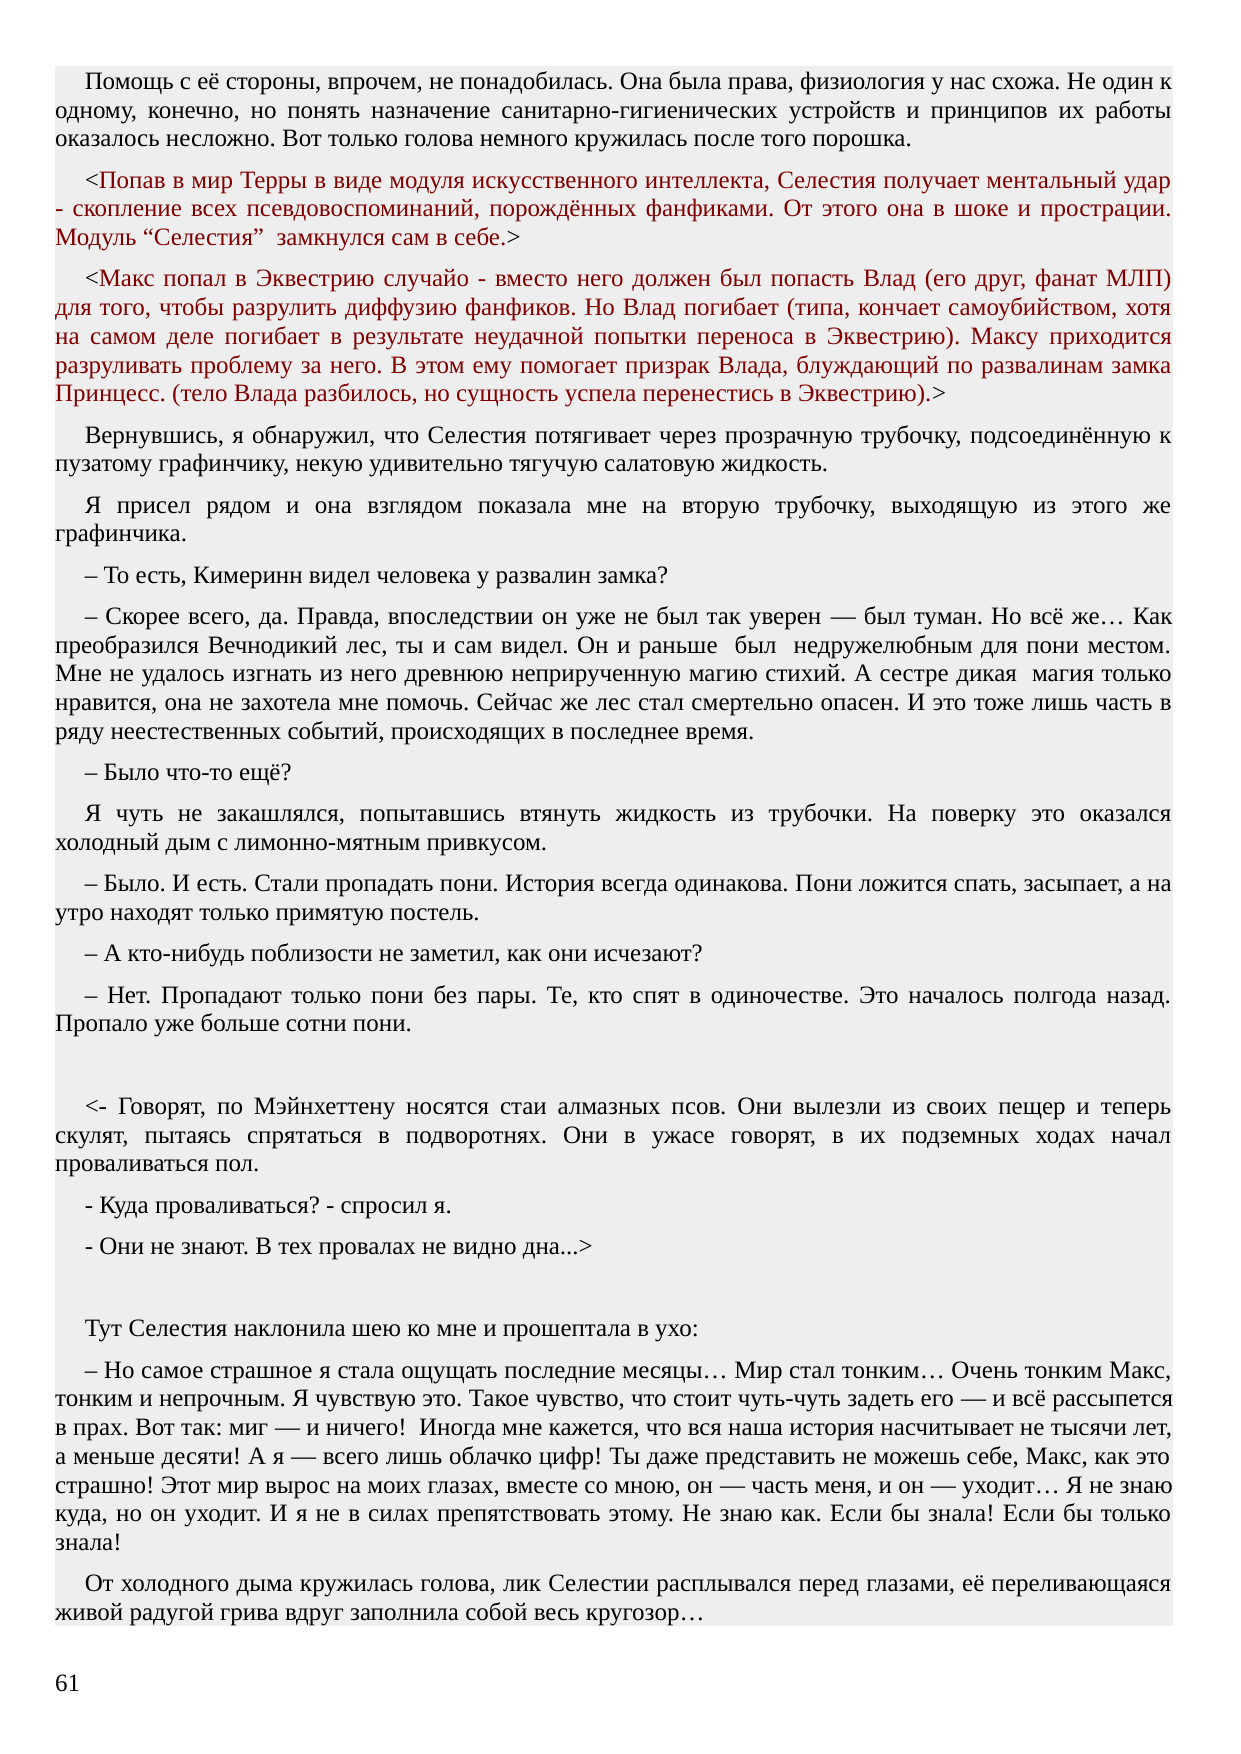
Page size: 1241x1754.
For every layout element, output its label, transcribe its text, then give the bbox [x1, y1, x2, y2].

text – Но самое страшное я стала ощущать последние месяцы… Мир стал тонким… Очень тонким Макс, тонким и непрочным. Я чувствую это. Такое чувство, что стоит чуть-чуть задеть его — и всё рассыпется в прах. Вот так: миг — и ничего! Иногда мне кажется, что вся наша история насчитывает не тысячи лет, а меньше десяти! А я — всего лишь облачко цифр! Ты даже представить не можешь себе, Макс, как это страшно! Этот мир вырос на моих глазах, вместе со мною, он — часть меня, и он — уходит… Я не знаю куда, но он уходит. И я не в силах препятствовать этому. Не знаю как. Если бы знала! Если бы только знала! [55, 1355, 1173, 1556]
text Вернувшись, я обнаружил, что Селестия потягивает через прозрачную трубочку, подсоединённую к пузатому графинчику, некую удивительно тягучую салатовую жидкость. [55, 420, 1173, 477]
text Я присел рядом и она взглядом показала мне на вторую трубочку, выходящую из этого же графинчика. [55, 490, 1173, 547]
text Я чуть не закашлялся, попытавшись втянуть жидкость из трубочки. На поверку это оказался холодный дым с лимонно-мятным привкусом. [55, 798, 1173, 856]
text Помощь с её стороны, впрочем, не понадобилась. Она была права, физиология у нас схожа. Не один к одному, конечно, но понять назначение санитарно-гигиенических устройств и принципов их работы оказалось несложно. Вот только голова немного кружилась после того порошка. [55, 66, 1173, 152]
text – Было. И есть. Стали пропадать пони. История всегда одинакова. Пони ложится спать, засыпает, а на утро находят только примятую постель. [55, 868, 1173, 926]
text - Куда проваливаться? - спросил я. [55, 1190, 1173, 1218]
text - Они не знают. В тех провалах не видно дна...> [55, 1231, 1173, 1260]
text От холодного дыма кружилась голова, лик Селестии расплывался перед глазами, её переливающаяся живой радугой грива вдруг заполнила собой весь кругозор… [55, 1568, 1173, 1626]
text – А кто-нибудь поблизости не заметил, как они исчезают? [55, 938, 1173, 967]
text – Было что-то ещё? [55, 757, 1173, 786]
text Тут Селестия наклонила шею ко мне и прошептала в ухо: [55, 1313, 1173, 1342]
text – То есть, Кимеринн видел человека у развалин замка? [55, 560, 1173, 588]
text <Попав в мир Терры в виде модуля искусственного интеллекта, Селестия получает ментальный удар - скопление всех псевдовоспоминаний, порождённых фанфиками. От этого она в шоке и прострации. Модуль “Селестия” замкнулся сам в себе.> [55, 165, 1173, 251]
text – Нет. Пропадают только пони без пары. Те, кто спят в одиночестве. Это началось полгода назад. Пропало уже больше сотни пони. [55, 980, 1173, 1037]
text <Макс попал в Эквестрию случайо - вместо него должен был попасть Влад (его друг, фанат МЛП) для того, чтобы разрулить диффузию фанфиков. Но Влад погибает (типа, кончает самоубийством, хотя на самом деле погибает в результате неудачной попытки переноса в Эквестрию). Максу приходится разруливать проблему за него. В этом ему помогает призрак Влада, блуждающий по развалинам замка Принцесс. (тело Влада разбилось, но сущность успела перенестись в Эквестрию).> [55, 263, 1173, 407]
text – Скорее всего, да. Правда, впоследствии он уже не был так уверен — был туман. Но всё же… Как преобразился Вечнодикий лес, ты и сам видел. Он и раньше был недружелюбным для пони местом. Мне не удалось изгнать из него древнюю неприрученную магию стихий. А сестре дикая магия только нравится, она не захотела мне помочь. Сейчас же лес стал смертельно опасен. И это тоже лишь часть в ряду неестественных событий, происходящих в последнее время. [55, 601, 1173, 745]
text <- Говорят, по Мэйнхеттену носятся стаи алмазных псов. Они вылезли из своих пещер и теперь скулят, пытаясь спрятаться в подворотнях. Они в ужасе говорят, в их подземных ходах начал проваливаться пол. [55, 1091, 1173, 1177]
